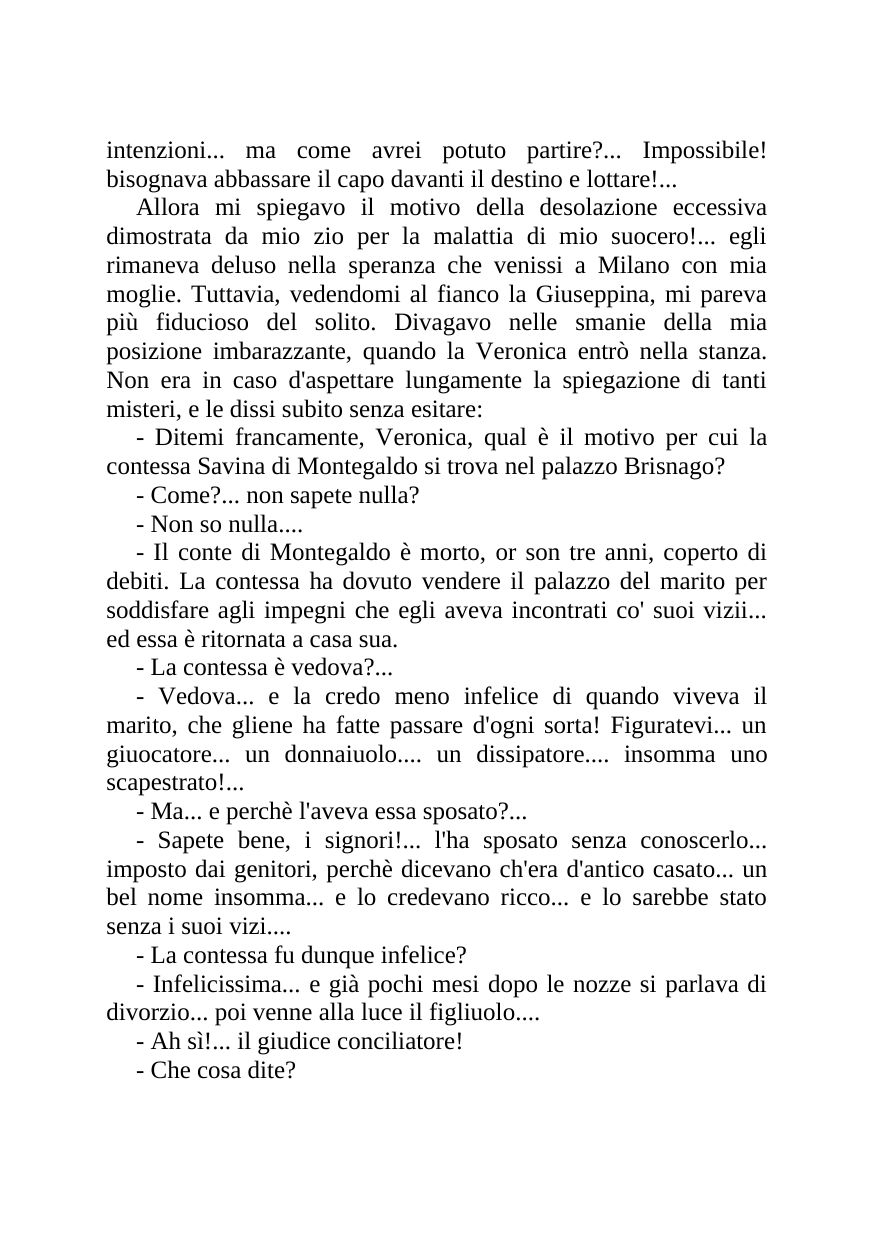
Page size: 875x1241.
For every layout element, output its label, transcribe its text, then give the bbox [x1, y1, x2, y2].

text - Ditemi francamente, Veronica, qual è il motivo per cui la contessa Savina di Montegaldo si trova nel palazzo Brisnago? [106, 422, 768, 480]
text - La contessa è vedova?... [106, 652, 768, 681]
text - Il conte di Montegaldo è morto, or son tre anni, coperto di debiti. La contessa ha dovuto vendere il palazzo del marito per soddisfare agli impegni che egli aveva incontrati co' suoi vizii... ed essa è ritornata a casa sua. [106, 537, 768, 652]
text - Sapete bene, i signori!... l'ha sposato senza conoscerlo... imposto dai genitori, perchè dicevano ch'era d'antico casato... un bel nome insomma... e lo credevano ricco... e lo sarebbe stato senza i suoi vizi.... [106, 825, 768, 940]
text - Non so nulla.... [106, 509, 768, 537]
text - La contessa fu dunque infelice? [106, 940, 768, 969]
text - Che cosa dite? [106, 1055, 768, 1084]
text intenzioni... ma come avrei potuto partire?... Impossibile! bisognava abbassare il capo davanti il destino e lottare!... [106, 135, 768, 192]
text - Come?... non sapete nulla? [106, 480, 768, 509]
text Allora mi spiegavo il motivo della desolazione eccessiva dimostrata da mio zio per la malattia di mio suocero!... egli rimaneva deluso nella speranza che venissi a Milano con mia moglie. Tuttavia, vedendomi al fianco la Giuseppina, mi pareva più fiducioso del solito. Divagavo nelle smanie della mia posizione imbarazzante, quando la Veronica entrò nella stanza. Non era in caso d'aspettare lungamente la spiegazione di tanti misteri, e le dissi subito senza esitare: [106, 192, 768, 422]
text - Vedova... e la credo meno infelice di quando viveva il marito, che gliene ha fatte passare d'ogni sorta! Figuratevi... un giuocatore... un donnaiuolo.... un dissipatore.... insomma uno scapestrato!... [106, 681, 768, 796]
text - Infelicissima... e già pochi mesi dopo le nozze si parlava di divorzio... poi venne alla luce il figliuolo.... [106, 969, 768, 1026]
text - Ma... e perchè l'aveva essa sposato?... [106, 796, 768, 825]
text - Ah sì!... il giudice conciliatore! [106, 1026, 768, 1055]
